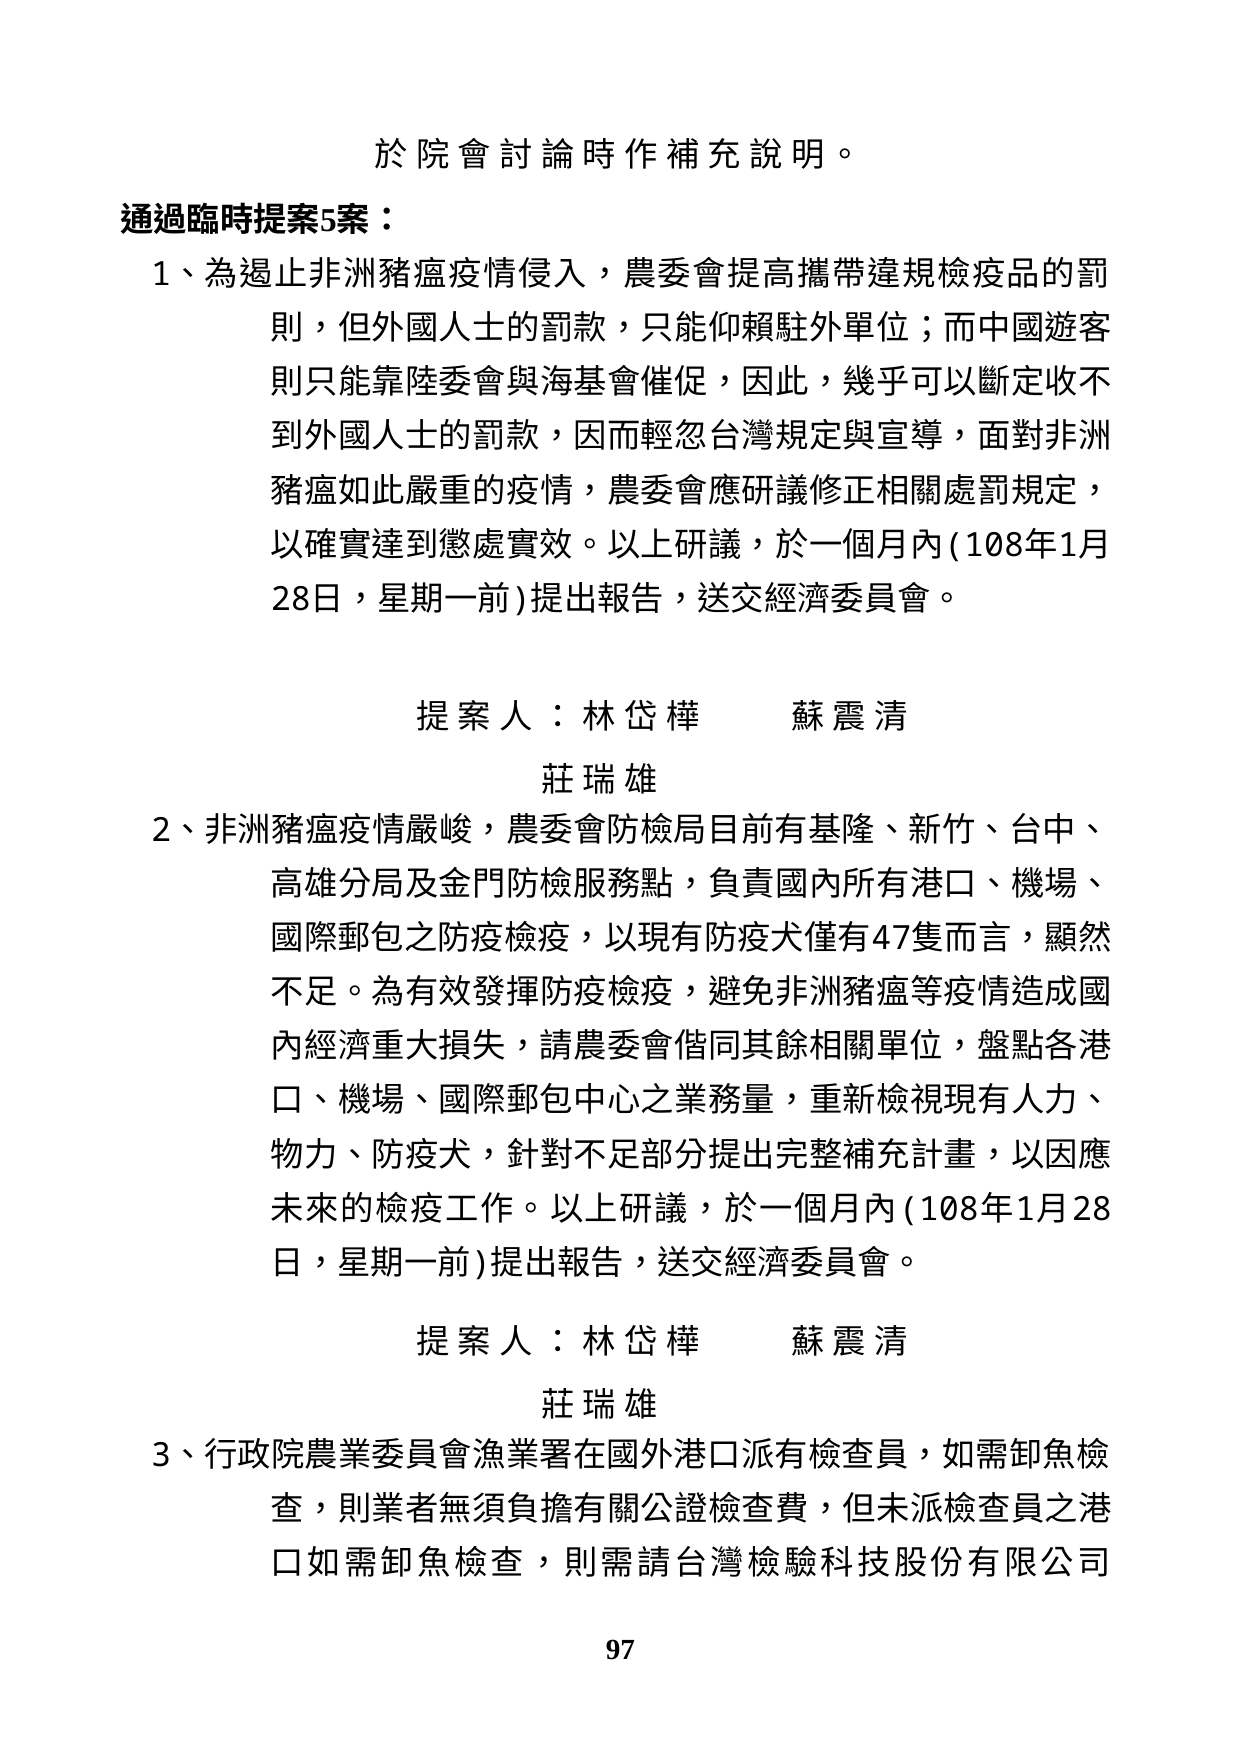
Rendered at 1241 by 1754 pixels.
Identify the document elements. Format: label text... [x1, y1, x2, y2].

list 於院會討論時作補充說明。 [209, 110, 1120, 173]
list 為遏止非洲豬瘟疫情侵入，農委會提高攜帶違規檢疫品的罰則，但外國人士的罰款，只能仰賴駐外單位；而中國遊客則只能靠陸委會與海基會催促，因此，幾乎可以斷定收不到外國人士的罰款，因而輕忽台灣規定與宣導，面對非洲豬瘟如此嚴重的疫情，農委會應研議修正相關處罰規定，以確實達到懲處實效。以上研議，於一個月內(108年1月28日，星期一前)提出報告，送交經濟委員會。 [151, 242, 1111, 621]
text 提案人：林岱樺 蘇震清 莊瑞雄 [397, 1298, 1016, 1423]
list 非洲豬瘟疫情嚴峻，農委會防檢局目前有基隆、新竹、台中、高雄分局及金門防檢服務點，負責國內所有港口、機場、國際郵包之防疫檢疫，以現有防疫犬僅有47隻而言，顯然不足。為有效發揮防疫檢疫，避免非洲豬瘟等疫情造成國內經濟重大損失，請農委會偕同其餘相關單位，盤點各港口、機場、國際郵包中心之業務量，重新檢視現有人力、物力、防疫犬，針對不足部分提出完整補充計畫，以因應未來的檢疫工作。以上研議，於一個月內(108年1月28日，星期一前)提出報告，送交經濟委員會。 [151, 798, 1111, 1285]
list 行政院農業委員會漁業署在國外港口派有檢查員，如需卸魚檢查，則業者無須負擔有關公證檢查費，但未派檢查員之港口如需卸魚檢查，則需請台灣檢驗科技股份有限公司 [151, 1423, 1111, 1585]
text 通過臨時提案5案： [17, 188, 1111, 242]
text 提案人：林岱樺 蘇震清 莊瑞雄 [397, 673, 1016, 798]
